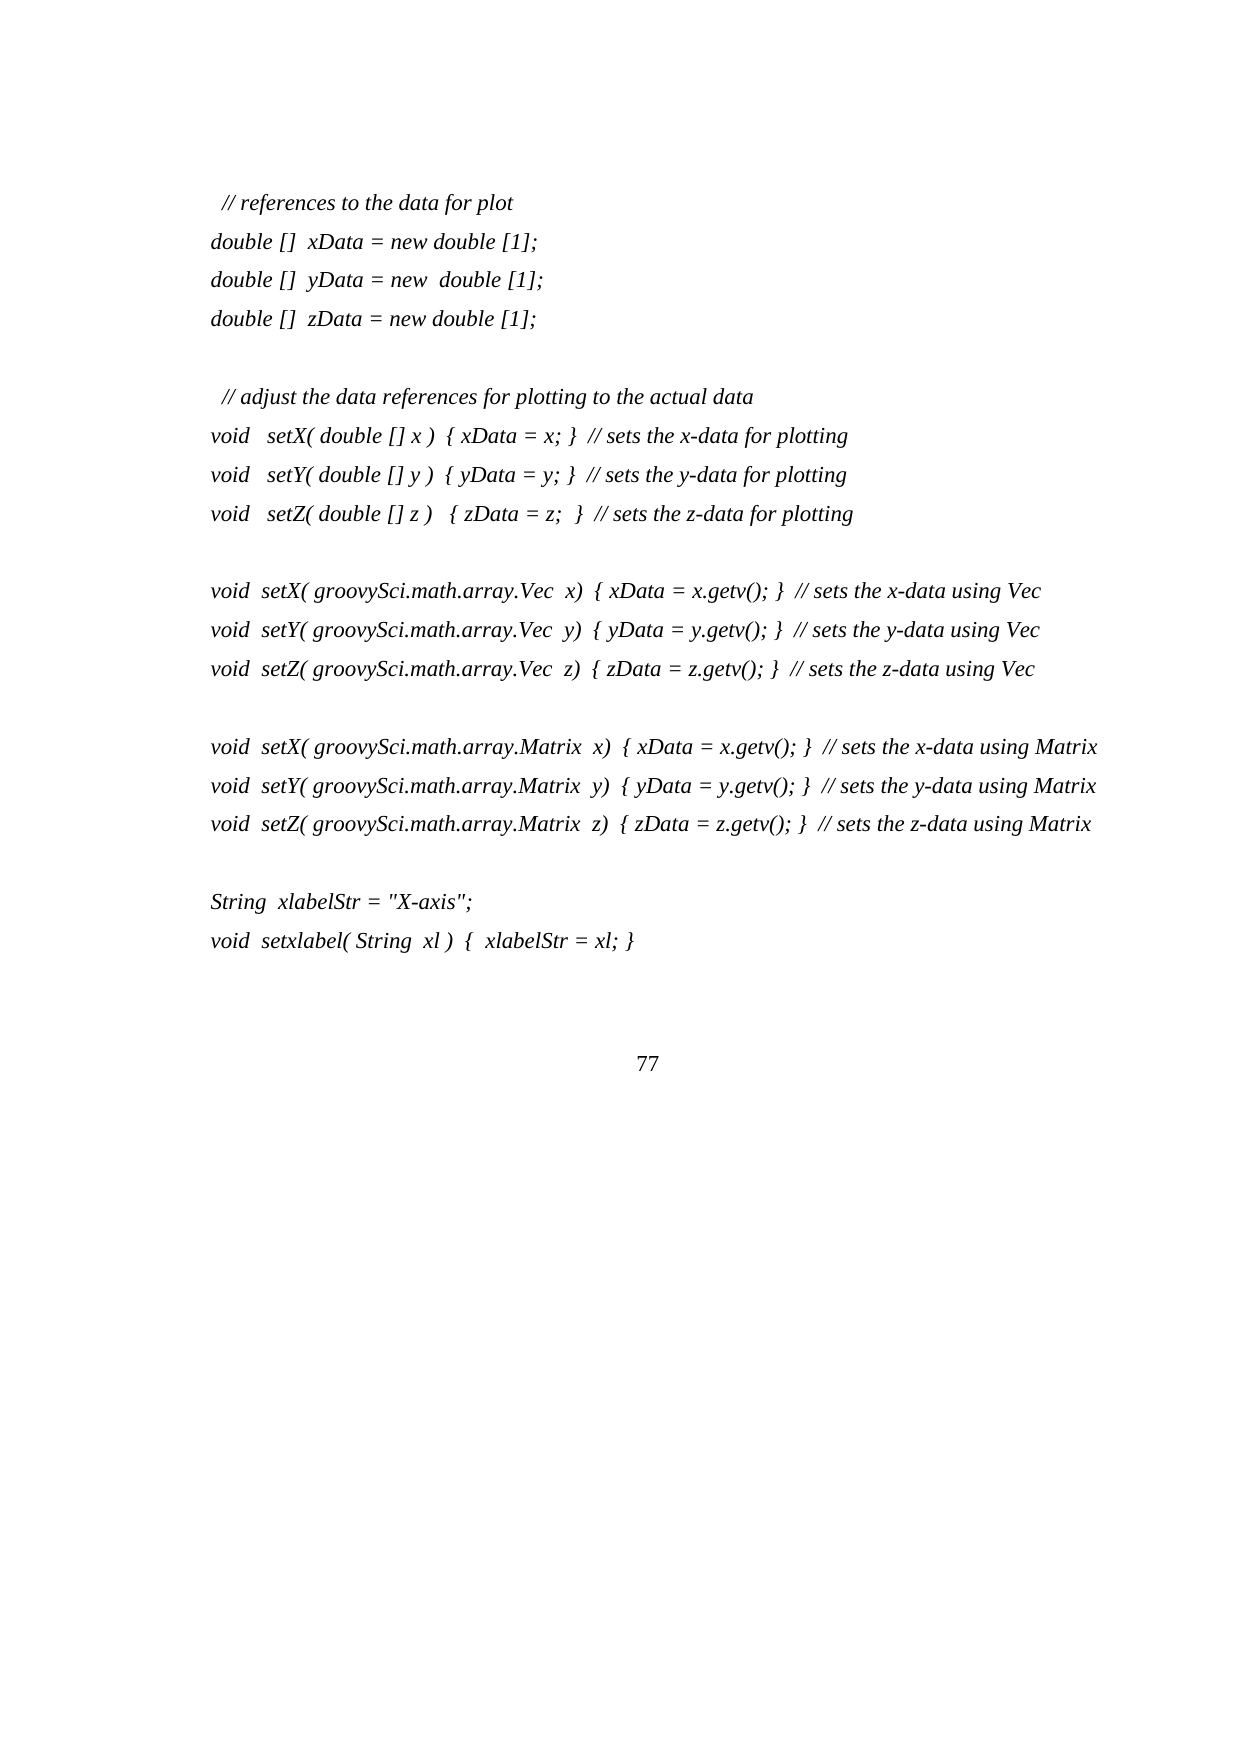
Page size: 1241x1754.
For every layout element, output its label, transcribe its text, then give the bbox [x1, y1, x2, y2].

text double [] zData = new double [1]; [187, 305, 1108, 332]
text String xlabelStr = "X-axis"; [187, 888, 1108, 914]
text void setX( double [] x ) { xData = x; } // sets the x-data for plotting [187, 422, 1108, 448]
text void setZ( groovySci.math.array.Vec z) { zData = z.getv(); } // sets the z-data using Vec [187, 655, 1108, 681]
text // references to the data for plot [187, 189, 1108, 215]
text void setX( groovySci.math.array.Vec x) { xData = x.getv(); } // sets the x-data using Vec [187, 577, 1108, 604]
text double [] yData = new double [1]; [187, 267, 1108, 293]
text void setY( groovySci.math.array.Vec y) { yData = y.getv(); } // sets the y-data using Vec [187, 616, 1108, 643]
text void setZ( groovySci.math.array.Matrix z) { zData = z.getv(); } // sets the z-data using Matrix [187, 811, 1108, 837]
text void setxlabel( String xl ) { xlabelStr = xl; } [187, 927, 1108, 953]
text void setZ( double [] z ) { zData = z; } // sets the z-data for plotting [187, 500, 1108, 526]
text void setY( double [] y ) { yData = y; } // sets the y-data for plotting [187, 461, 1108, 487]
text void setY( groovySci.math.array.Matrix y) { yData = y.getv(); } // sets the y-data using Matrix [187, 772, 1108, 798]
text void setX( groovySci.math.array.Matrix x) { xData = x.getv(); } // sets the x-data using Matrix [187, 733, 1108, 759]
text double [] xData = new double [1]; [187, 228, 1108, 254]
text // adjust the data references for plotting to the actual data [187, 383, 1108, 409]
